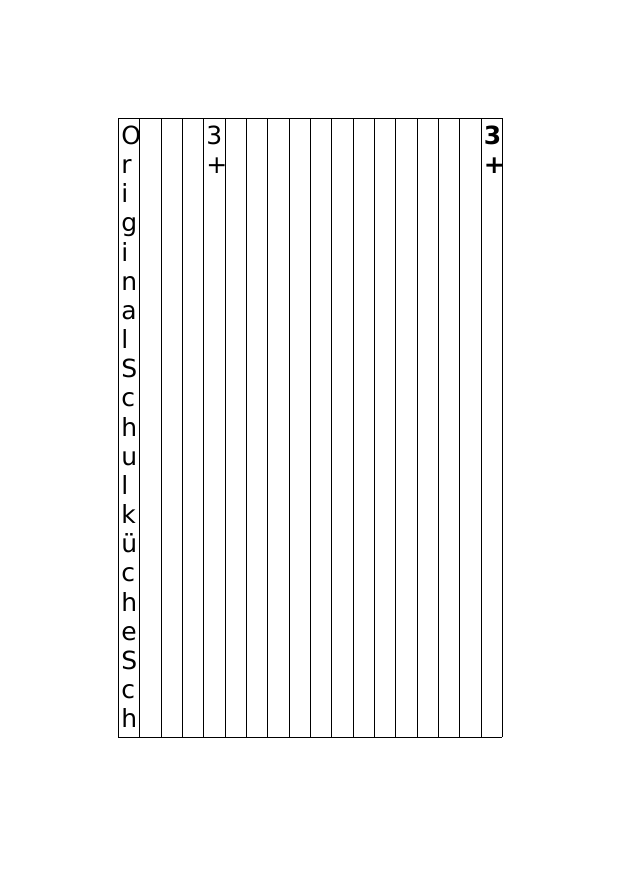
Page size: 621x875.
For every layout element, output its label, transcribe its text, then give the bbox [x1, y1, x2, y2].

table_cell [226, 119, 246, 737]
table_cell [332, 119, 353, 737]
table_cell [268, 119, 289, 737]
table_cell 3+ [204, 119, 225, 737]
table_cell [396, 119, 417, 737]
table_cell [418, 119, 438, 737]
table_cell [354, 119, 374, 737]
table_cell [311, 119, 331, 737]
table_cell [140, 119, 161, 737]
table_cell 3+ [482, 119, 502, 737]
table_cell [439, 119, 459, 737]
table_cell [460, 119, 481, 737]
table_cell [162, 119, 182, 737]
table_cell [247, 119, 267, 737]
table_cell [183, 119, 203, 737]
table_cell Original Schulküche Sch [119, 119, 139, 737]
table_cell [290, 119, 310, 737]
table_cell [375, 119, 395, 737]
